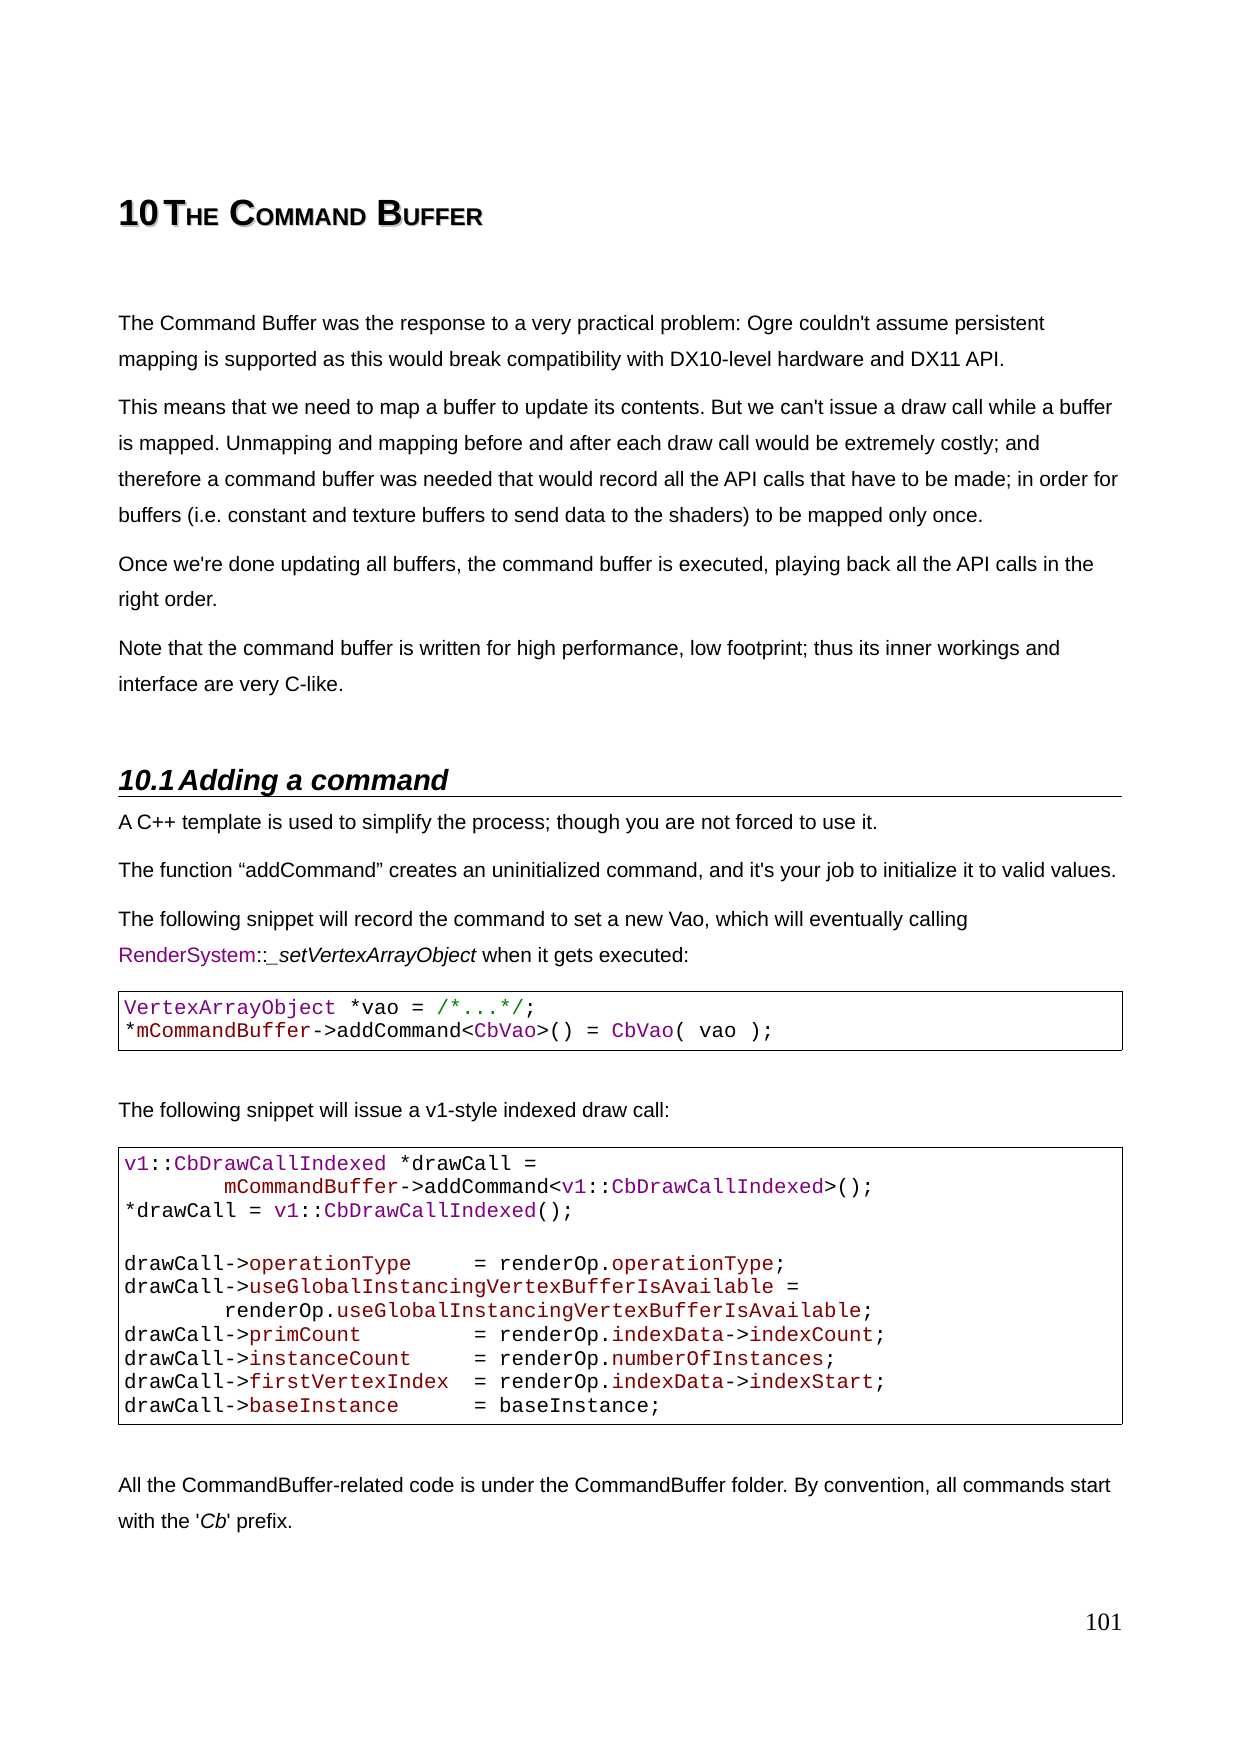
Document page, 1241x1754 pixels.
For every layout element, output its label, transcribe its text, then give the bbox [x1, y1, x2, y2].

text All the CommandBuffer-related code is under the CommandBuffer folder. By convention, all commands start with the 'Cb' prefix. [118, 1473, 1122, 1533]
table_header v1::CbDrawCallIndexed *drawCall = mCommandBuffer->addCommand<v1::CbDrawCallIndexed>(); *drawCall = v1::CbDrawCallIndexed(); drawCall->operationType = renderOp.operationType; drawCall->useGlobalInstancingVertexBufferIsAvailable = renderOp.useGlobalInstancingVertexBufferIsAvailable; drawCall->primCount = renderOp.indexData->indexCount; drawCall->instanceCount = renderOp.numberOfInstances; drawCall->firstVertexIndex = renderOp.indexData->indexStart; drawCall->baseInstance = baseInstance; [119, 1148, 1122, 1424]
text The Command Buffer was the response to a very practical problem: Ogre couldn't assume persistent mapping is supported as this would break compatibility with DX10-level hardware and DX11 API. [118, 311, 1122, 371]
text The following snippet will issue a v1-style indexed draw call: [118, 1098, 1122, 1122]
text The function “addCommand” creates an uninitialized command, and it's your job to initialize it to valid values. [118, 858, 1122, 882]
text This means that we need to map a buffer to update its contents. But we can't issue a draw call while a buffer is mapped. Unmapping and mapping before and after each draw call would be extremely costly; and therefore a command buffer was needed that would record all the API calls that have to be made; in order for buffers (i.e. constant and texture buffers to send data to the shaders) to be mapped only once. [118, 395, 1122, 527]
text Note that the command buffer is written for high performance, low footprint; thus its inner workings and interface are very C-like. [118, 636, 1122, 696]
subtitle Adding a command [118, 763, 1122, 796]
subtitle The Command Buffer [118, 191, 1122, 233]
text A C++ template is used to simplify the process; though you are not forced to use it. [118, 809, 1122, 833]
text Once we're done updating all buffers, the command buffer is executed, playing back all the API calls in the right order. [118, 551, 1122, 611]
text The following snippet will record the command to set a new Vao, which will eventually calling RenderSystem::_setVertexArrayObject when it gets executed: [118, 906, 1122, 966]
table_header VertexArrayObject *vao = /*...*/; *mCommandBuffer->addCommand<CbVao>() = CbVao( vao ); [119, 992, 1122, 1050]
